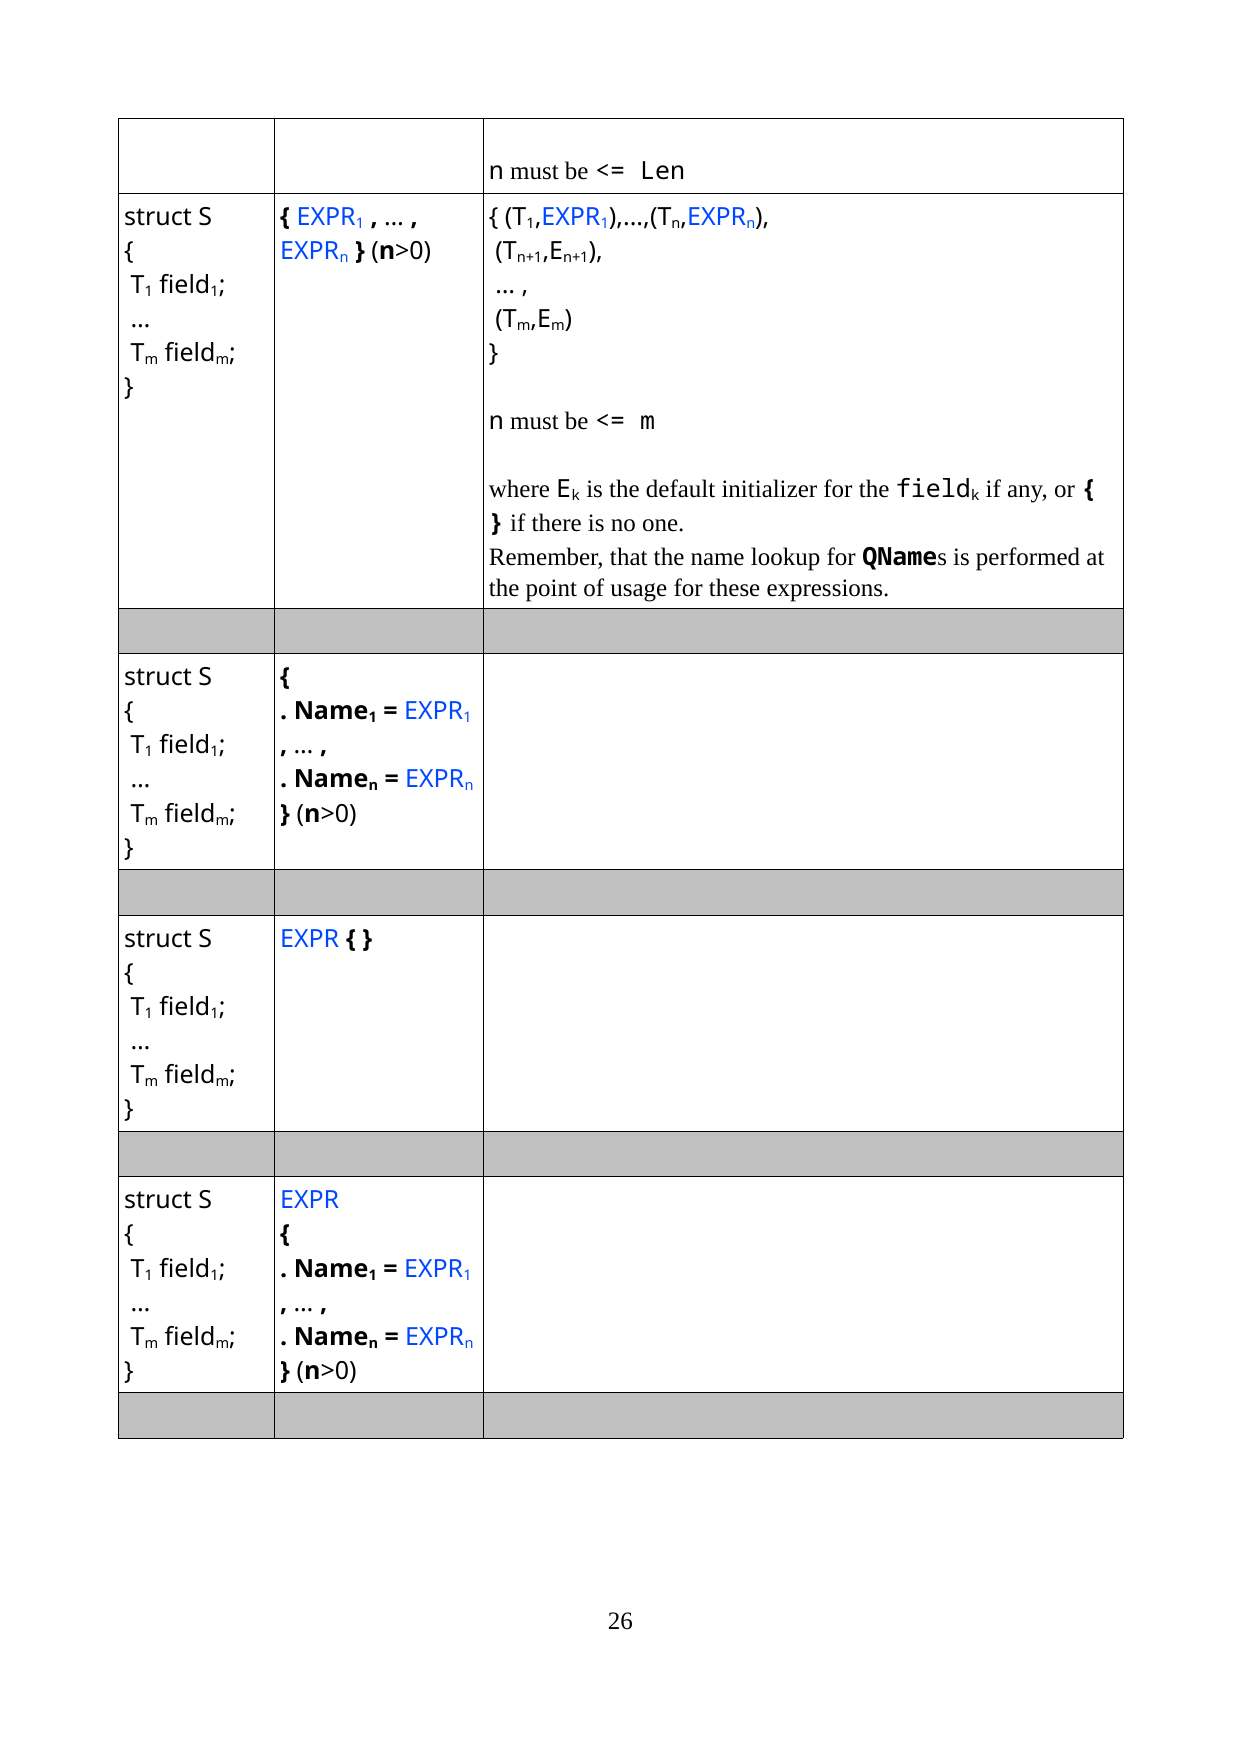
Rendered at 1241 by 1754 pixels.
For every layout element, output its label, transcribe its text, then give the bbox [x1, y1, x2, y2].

table_cell struct S { T1 field1; … Tm fieldm; } [119, 916, 274, 1131]
table_cell { EXPR1 , … , EXPRn } (n>0) [275, 194, 483, 607]
table_cell struct S { T1 field1; … Tm fieldm; } [119, 1177, 274, 1392]
table_cell [484, 870, 1123, 915]
table_cell [119, 1393, 274, 1438]
table_cell { . Name1 = EXPR1 , … , . Namen = EXPRn } (n>0) [275, 654, 483, 869]
table_cell [275, 609, 483, 653]
table_cell [484, 1177, 1123, 1392]
table_cell [275, 119, 483, 192]
table_cell [119, 609, 274, 653]
table_cell [484, 609, 1123, 653]
table_cell [275, 1393, 483, 1438]
table_cell n must be <= Len [484, 119, 1123, 192]
table_cell [119, 1132, 274, 1176]
table_cell [275, 1132, 483, 1176]
table_cell [275, 870, 483, 915]
table_cell struct S { T1 field1; … Tm fieldm; } [119, 194, 274, 607]
table_cell [484, 654, 1123, 869]
table_cell { (T1,EXPR1),...,(Tn,EXPRn), (Tn+1,En+1), … , (Tm,Em) } n must be <= m where Ek is the default initializer for the fieldk if any, or { } if there is no one. Remember, that the name lookup for QNames is performed at the point of usage for these expressions. [484, 194, 1123, 607]
table_cell [484, 1132, 1123, 1176]
table_cell [484, 1393, 1123, 1438]
table_cell [119, 870, 274, 915]
table_cell EXPR { } [275, 916, 483, 1131]
table_cell EXPR { . Name1 = EXPR1 , … , . Namen = EXPRn } (n>0) [275, 1177, 483, 1392]
table_cell [484, 916, 1123, 1131]
table_cell struct S { T1 field1; … Tm fieldm; } [119, 654, 274, 869]
table_cell [119, 119, 274, 192]
